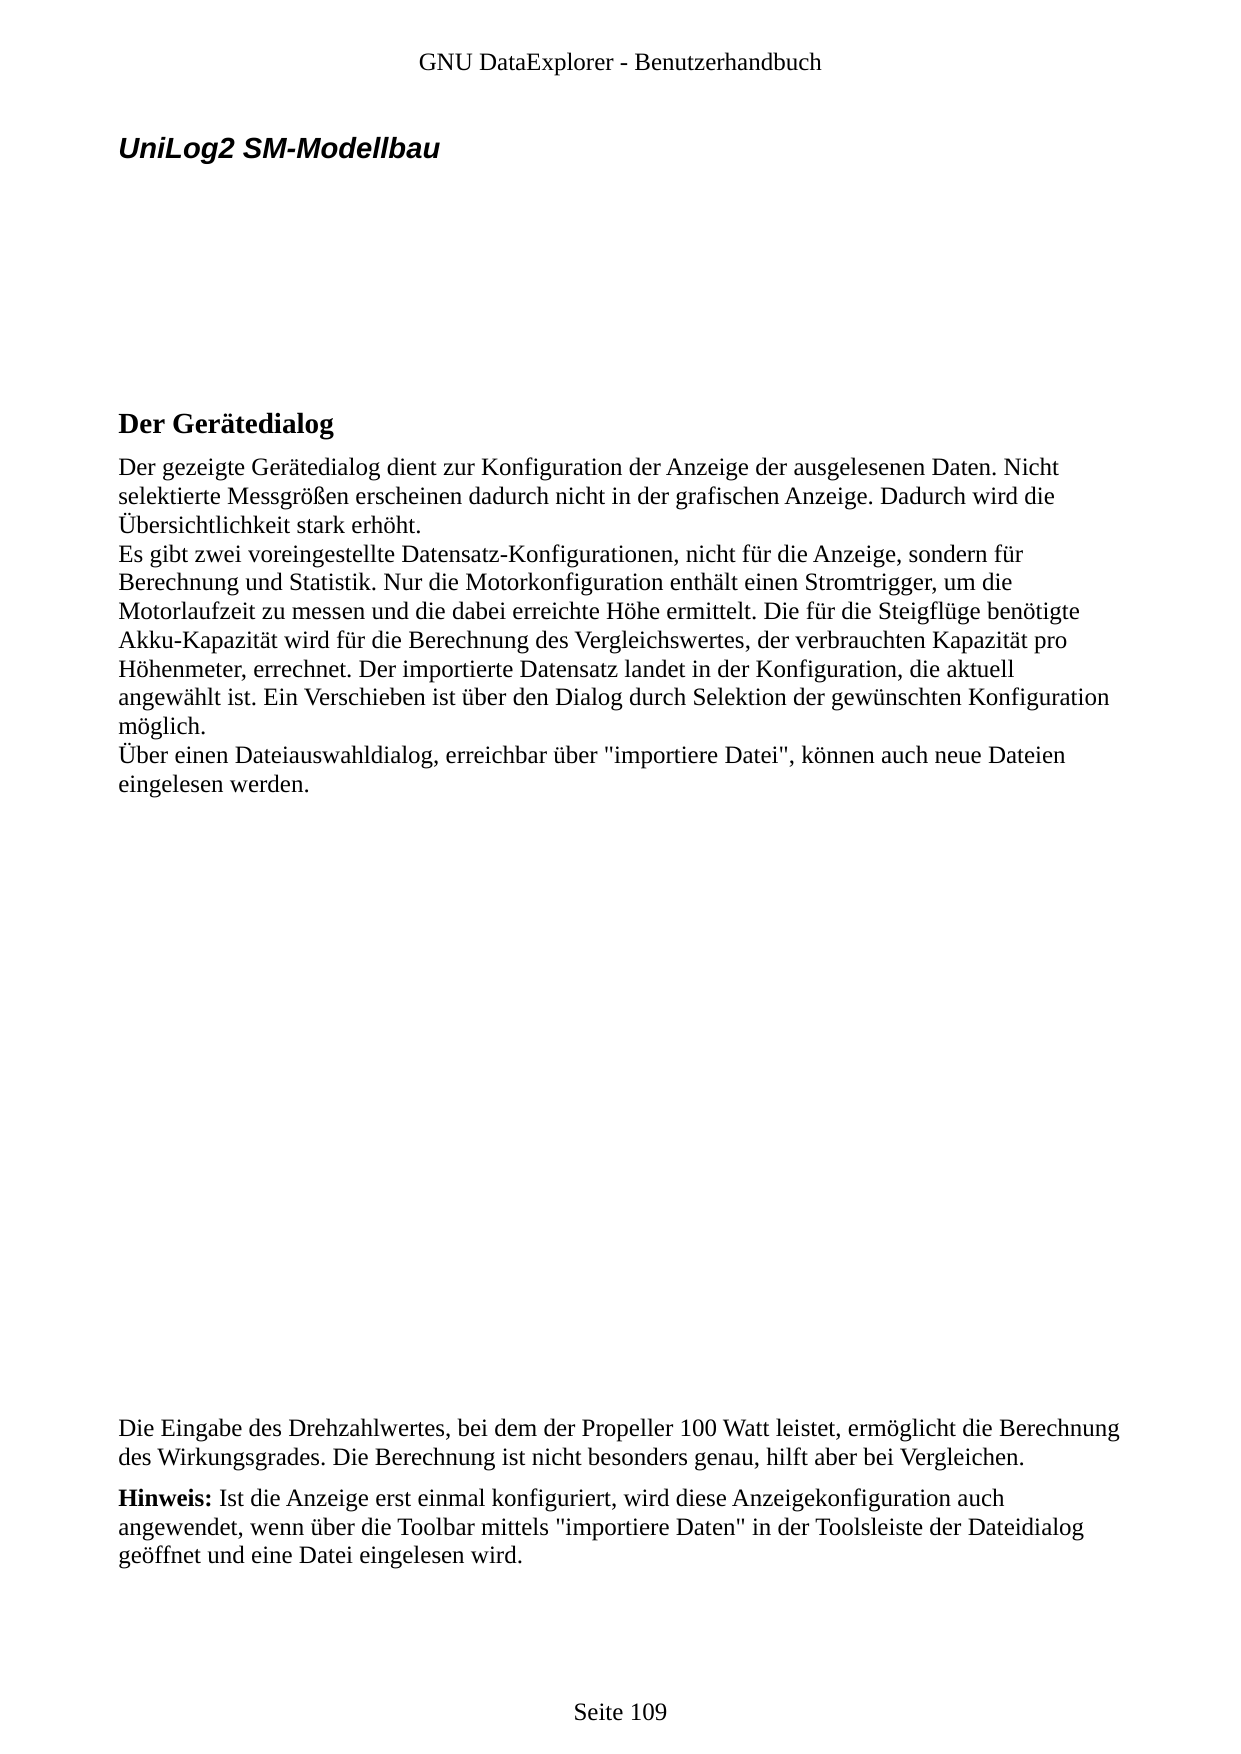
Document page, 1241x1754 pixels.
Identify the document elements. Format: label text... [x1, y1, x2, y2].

text Der gezeigte Gerätedialog dient zur Konfiguration der Anzeige der ausgelesenen Daten. Nicht selektierte Messgrößen erscheinen dadurch nicht in der grafischen Anzeige. Dadurch wird die Übersichtlichkeit stark erhöht. Es gibt zwei voreingestellte Datensatz-Konfigurationen, nicht für die Anzeige, sondern für Berechnung und Statistik. Nur die Motorkonfiguration enthält einen Stromtrigger, um die Motorlaufzeit zu messen und die dabei erreichte Höhe ermittelt. Die für die Steigflüge benötigte Akku-Kapazität wird für die Berechnung des Vergleichswertes, der verbrauchten Kapazität pro Höhenmeter, errechnet. Der importierte Datensatz landet in der Konfiguration, die aktuell angewählt ist. Ein Verschieben ist über den Dialog durch Selektion der gewünschten Konfiguration möglich. Über einen Dateiauswahldialog, erreichbar über "importiere Datei", können auch neue Dateien eingelesen werden. [118, 452, 1122, 797]
subtitle UniLog2 SM-Modellbau [118, 131, 1122, 165]
text Hinweis: Ist die Anzeige erst einmal konfiguriert, wird diese Anzeigekonfiguration auch angewendet, wenn über die Toolbar mittels "importiere Daten" in der Toolsleiste der Dateidialog geöffnet und eine Datei eingelesen wird. [118, 1483, 1122, 1569]
text Die Eingabe des Drehzahlwertes, bei dem der Propeller 100 Watt leistet, ermöglicht die Berechnung des Wirkungsgrades. Die Berechnung ist nicht besonders genau, hilft aber bei Vergleichen. [118, 1413, 1122, 1471]
subtitle Der Gerätedialog [118, 190, 1122, 440]
